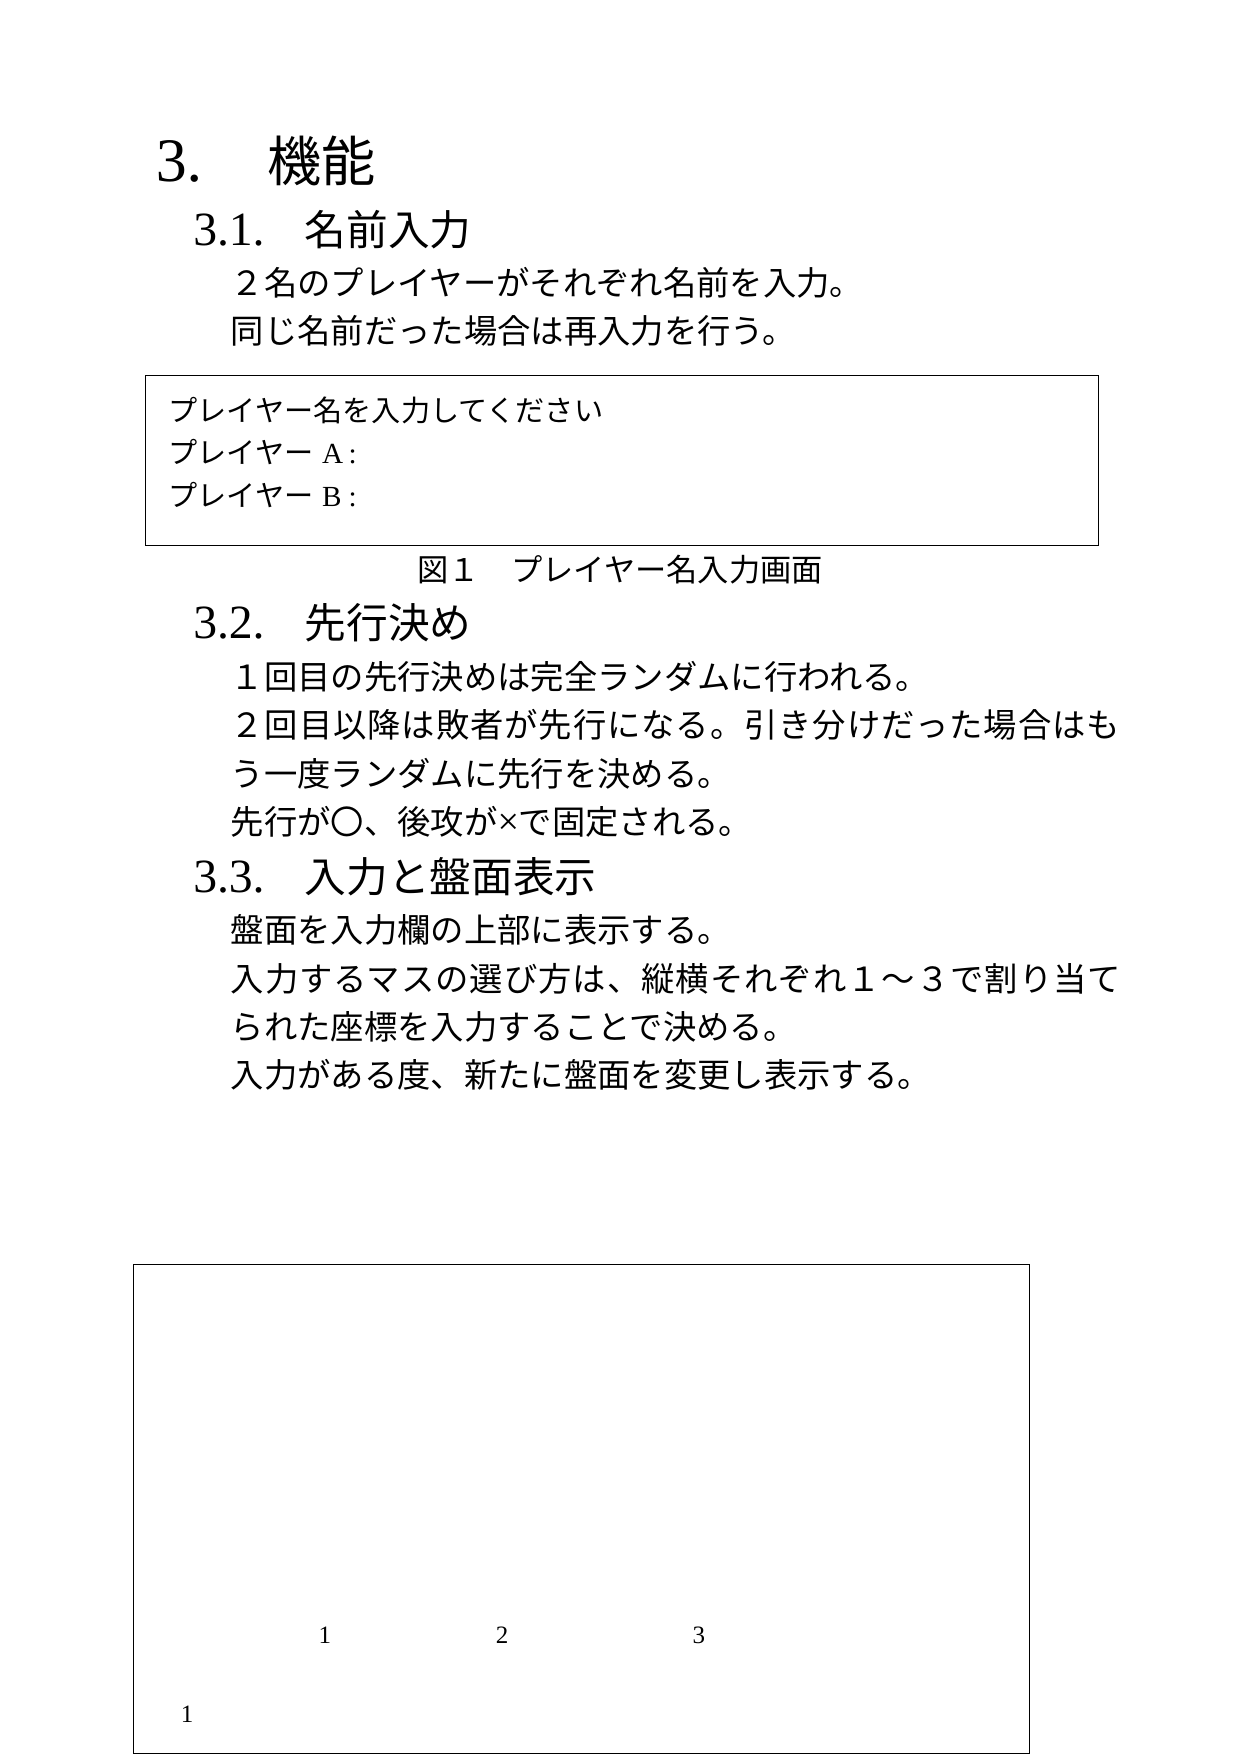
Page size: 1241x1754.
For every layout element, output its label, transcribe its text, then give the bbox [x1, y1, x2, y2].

list ２名のプレイヤーがそれぞれ名前を入力。 [193, 257, 1122, 305]
list 入力と盤面表示 [193, 844, 1122, 904]
list 盤面を入力欄の上部に表示する。 [193, 904, 1122, 952]
text 図１ プレイヤー名入力画面 [118, 353, 1122, 591]
list 入力するマスの選び方は、縦横それぞれ１～３で割り当てられた座標を入力することで決める。 [193, 952, 1122, 1049]
list 先行が〇、後攻が×で固定される。 [193, 796, 1122, 844]
list 機能 [156, 118, 1122, 197]
list 先行決め [193, 591, 1122, 651]
list ２回目以降は敗者が先行になる。引き分けだった場合はもう一度ランダムに先行を決める。 [193, 699, 1122, 796]
list 同じ名前だった場合は再入力を行う。 [193, 305, 1122, 353]
list 名前入力 [193, 197, 1122, 257]
list 入力がある度、新たに盤面を変更し表示する。 [193, 1049, 1122, 1097]
list １回目の先行決めは完全ランダムに行われる。 [193, 651, 1122, 699]
